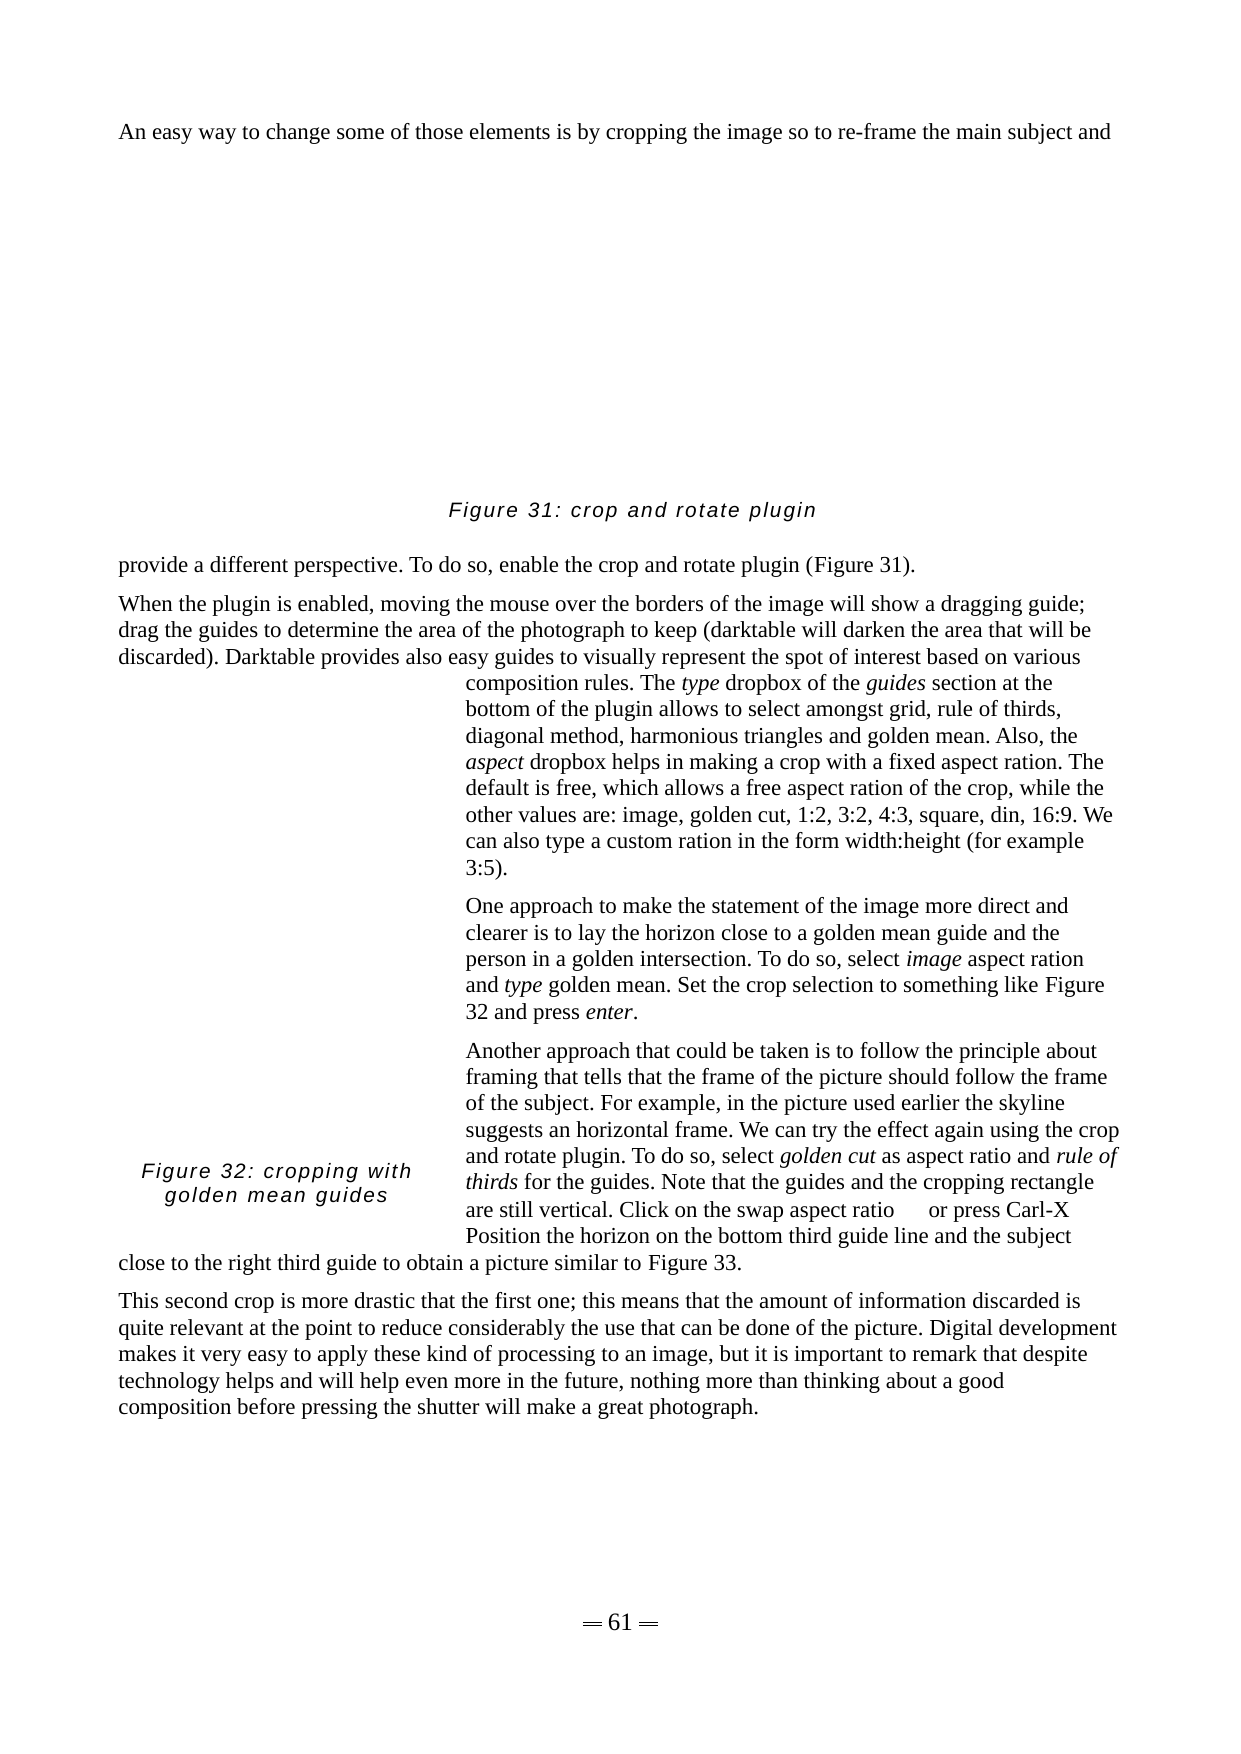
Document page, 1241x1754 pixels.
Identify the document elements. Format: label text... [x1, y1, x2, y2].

text Figure 32: cropping with golden mean guides [118, 702, 436, 1206]
text Figure 31: crop and rotate plugin [358, 178, 908, 522]
text When the plugin is enabled, moving the mouse over the borders of the image will show a dragging guide; drag the guides to determine the area of the photograph to keep (darktable will darken the area that will be discarded). Darktable provides also easy guides to visually represent the spot of interest based on various composition rules. The type dropbox of the guides section at the bottom of the plugin allows to select amongst grid, rule of thirds, diagonal method, harmonious triangles and golden mean. Also, the aspect dropbox helps in making a crop with a fixed aspect ration. The default is free, which allows a free aspect ration of the crop, while the other values are: image, golden cut, 1:2, 3:2, 4:3, square, din, 16:9. We can also type a custom ration in the form width:height (for example 3:5). [118, 590, 1122, 880]
text Another approach that could be taken is to follow the principle about framing that tells that the frame of the picture should follow the frame of the subject. For example, in the picture used earlier the skyline suggests an horizontal frame. We can try the effect again using the crop and rotate plugin. To do so, select golden cut as aspect ratio and rule of thirds for the guides. Note that the guides and the cropping rectangle are still vertical. Click on the swap aspect ratio or press Carl-X Position the horizon on the bottom third guide line and the subject close to the right third guide to obtain a picture similar to Figure 33. [118, 1037, 1122, 1275]
text One approach to make the statement of the image more direct and clearer is to lay the horizon close to a golden mean guide and the person in a golden intersection. To do so, select image aspect ration and type golden mean. Set the crop selection to something like Figure 32 and press enter. [436, 892, 1122, 1024]
text An easy way to change some of those elements is by cropping the image so to re-frame the main subject and provide a different perspective. To do so, enable the crop and rotate plugin (Figure 31). [118, 118, 1122, 577]
text This second crop is more drastic that the first one; this means that the amount of information discarded is quite relevant at the point to reduce considerably the use that can be done of the picture. Digital development makes it very easy to apply these kind of processing to an image, but it is important to remark that despite technology helps and will help even more in the future, nothing more than thinking about a good composition before pressing the shutter will make a great photograph. [118, 1288, 1122, 1419]
